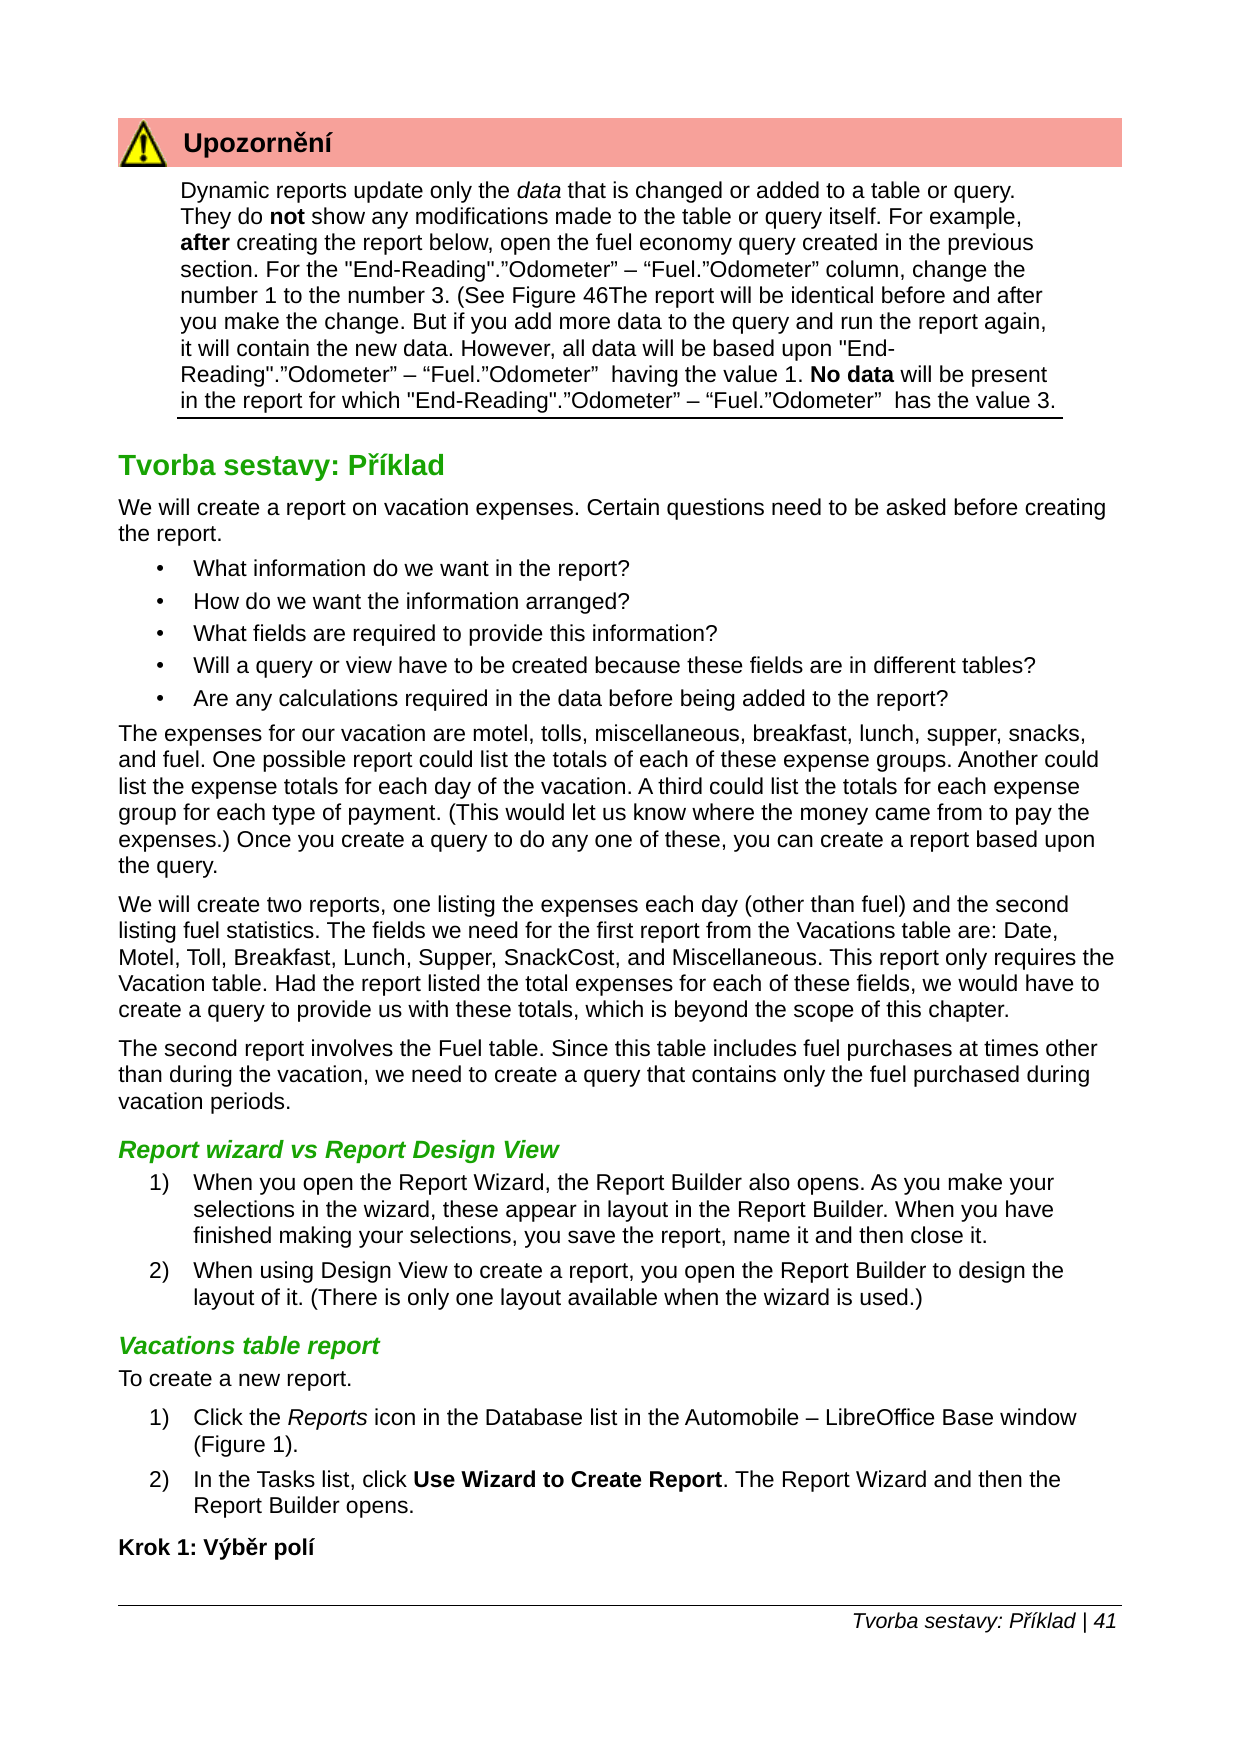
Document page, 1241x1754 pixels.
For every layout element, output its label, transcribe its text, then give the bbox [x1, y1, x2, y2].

list How do we want the information arranged? [156, 588, 1122, 614]
list Are any calculations required in the data before being added to the report? [156, 685, 1122, 711]
picture [119, 119, 167, 167]
list We will create a report on vacation expenses. Certain questions need to be asked before creating the report. [118, 494, 1122, 546]
text To create a new report. [118, 1365, 1122, 1392]
list In the Tasks list, click Use Wizard to Create Report. The Report Wizard and then the Report Builder opens. [169, 1466, 1122, 1518]
subtitle Upozornění [118, 118, 1122, 167]
text We will create two reports, one listing the expenses each day (other than fuel) and the second listing fuel statistics. The fields we need for the first report from the Vacations table are: Date, Motel, Toll, Breakfast, Lunch, Supper, SnackCost, and Miscellaneous. This report only requires the Vacation table. Had the report listed the total expenses for each of these fields, we would have to create a query to provide us with these totals, which is beyond the scope of this chapter. [118, 891, 1122, 1022]
text The expenses for our vacation are motel, tolls, miscellaneous, breakfast, lunch, supper, snacks, and fuel. One possible report could list the totals of each of these expense groups. Another could list the expense totals for each day of the vacation. A third could list the totals for each expense group for each type of payment. (This would let us know where the money came from to pay the expenses.) Once you create a query to do any one of these, you can create a report based upon the query. [118, 720, 1122, 878]
list When using Design View to create a report, you open the Report Builder to design the layout of it. (There is only one layout available when the wizard is used.) [169, 1257, 1122, 1310]
list What fields are required to provide this information? [156, 620, 1122, 646]
subtitle Vacations table report [118, 1331, 1122, 1359]
subtitle Tvorba sestavy: Příklad [118, 448, 1122, 482]
list What information do we want in the report? [156, 555, 1122, 582]
text Dynamic reports update only the data that is changed or added to a table or query. They do not show any modifications made to the table or query itself. For example, after creating the report below, open the fuel economy query created in the previous section. For the "End-Reading".”Odometer” – “Fuel.”Odometer” column, change the number 1 to the number 3. (See Figure 46The report will be identical before and after you make the change. But if you add more data to the query and run the report again, it will contain the new data. However, all data will be based upon "End-Reading".”Odometer” – “Fuel.”Odometer” having the value 1. No data will be present in the report for which "End-Reading".”Odometer” – “Fuel.”Odometer” has the value 3. [177, 173, 1063, 417]
list Will a query or view have to be created because these fields are in different tables? [156, 652, 1122, 679]
list When you open the Report Wizard, the Report Builder also opens. As you make your selections in the wizard, these appear in layout in the Report Builder. When you have finished making your selections, you save the report, name it and then close it. [169, 1169, 1122, 1248]
subtitle Report wizard vs Report Design View [118, 1135, 1122, 1163]
text Krok 1: Výběr polí [118, 1533, 1122, 1560]
list Click the Reports icon in the Database list in the Automobile – LibreOffice Base window (Figure 1). [169, 1404, 1122, 1457]
text The second report involves the Fuel table. Since this table includes fuel purchases at times other than during the vacation, we need to create a query that contains only the fuel purchased during vacation periods. [118, 1035, 1122, 1114]
